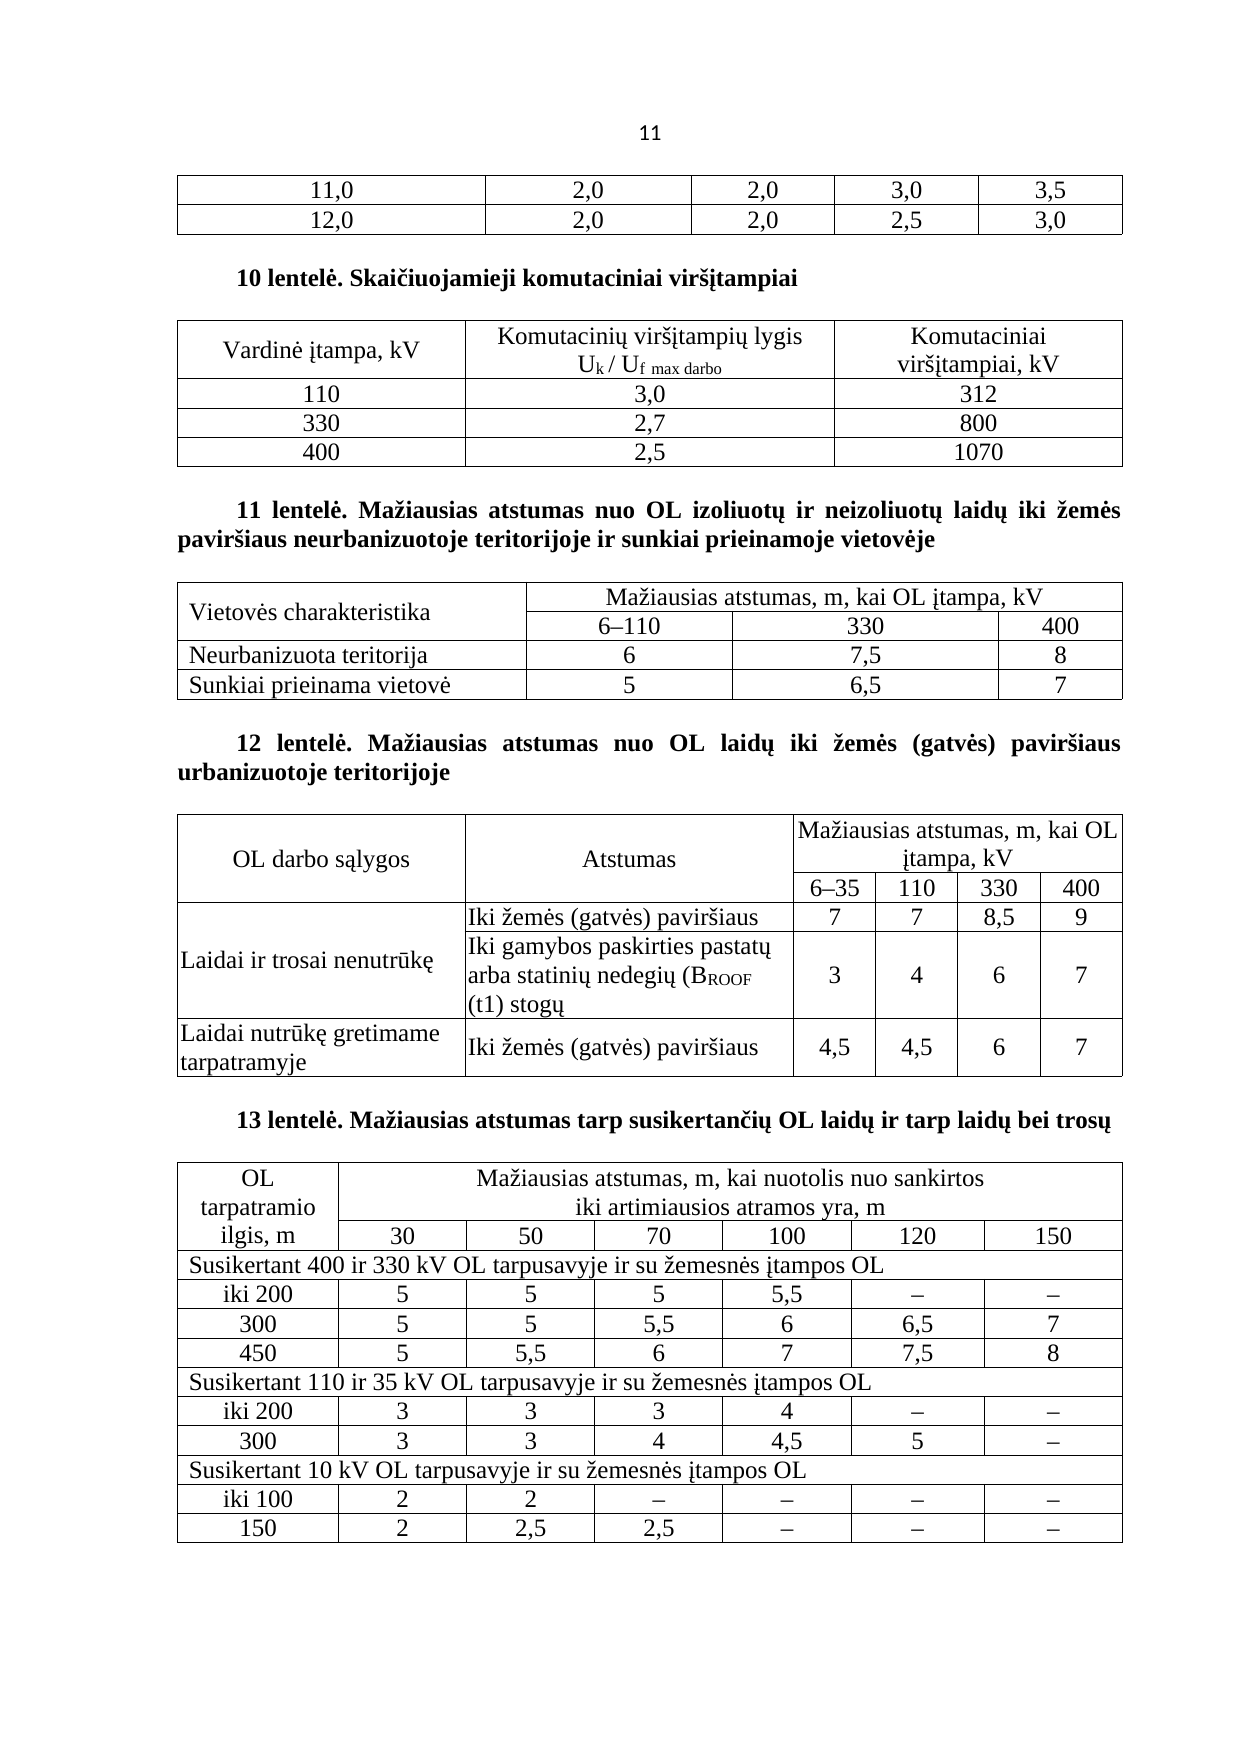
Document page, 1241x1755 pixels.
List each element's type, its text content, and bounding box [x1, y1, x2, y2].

table_cell 2,0 [486, 176, 691, 204]
table_cell 5 [467, 1309, 594, 1337]
table_cell [979, 1456, 1008, 1484]
table_cell 330 [178, 409, 465, 437]
table_cell 7 [1041, 1019, 1122, 1076]
table_cell 6,5 [852, 1309, 984, 1337]
table_cell 2 [467, 1485, 594, 1513]
table_cell 4 [723, 1397, 851, 1425]
table_header OL tarpatramio ilgis, m [178, 1163, 338, 1249]
text 12 lentelė. Mažiausias atstumas nuo OL laidų iki žemės (gatvės) paviršiaus urbanizuotoje teritorijoje [177, 728, 1122, 785]
table_header Mažiausias atstumas, m, kai OL įtampa, kV [527, 583, 1122, 611]
table_cell [1069, 1456, 1095, 1484]
table_cell 110 [178, 379, 465, 407]
table_cell 1070 [835, 438, 1122, 466]
table_cell 12,0 [178, 205, 485, 233]
table_cell 7 [794, 903, 875, 931]
table_header Komutaciniai viršįtampiai, kV [835, 321, 1122, 378]
table_cell – [852, 1280, 984, 1308]
table_cell 2 [339, 1514, 466, 1542]
table_cell [1095, 1456, 1122, 1484]
table_cell [953, 1456, 979, 1484]
table_cell 5 [339, 1339, 466, 1367]
table_cell 5 [595, 1280, 722, 1308]
table_cell 400 [178, 438, 465, 466]
table_cell 7 [985, 1309, 1122, 1337]
table_cell Sunkiai prieinama vietovė [178, 670, 526, 699]
table_cell Laidai ir trosai nenutrūkę [178, 903, 465, 1017]
table_cell 400 [999, 612, 1122, 640]
table_cell 3,0 [979, 205, 1122, 233]
table_header Komutacinių viršįtampių lygis Uk / Uf max darbo [466, 321, 834, 378]
table_cell 7,5 [852, 1339, 984, 1367]
table_cell [1008, 1456, 1035, 1484]
table_cell Laidai nutrūkę gretimame tarpatramyje [178, 1019, 465, 1076]
table_cell 150 [178, 1514, 338, 1542]
table_cell 3,0 [466, 379, 834, 407]
table_cell 3 [339, 1426, 466, 1454]
table_cell [979, 1251, 1008, 1279]
text 11 lentelė. Mažiausias atstumas nuo OL izoliuotų ir neizoliuotų laidų iki žemės paviršiaus neurbanizuotoje teritorijoje ir sunkiai prieinamoje vietovėje [177, 495, 1122, 553]
table_cell 150 [985, 1221, 1122, 1249]
table_cell 6 [595, 1339, 722, 1367]
table_cell 120 [852, 1221, 984, 1249]
table_header Mažiausias atstumas, m, kai OL įtampa, kV [794, 815, 1122, 872]
table_cell 8,5 [958, 903, 1040, 931]
table_cell Iki žemės (gatvės) paviršiaus [466, 903, 793, 931]
table_cell – [985, 1280, 1122, 1308]
text 13 lentelė. Mažiausias atstumas tarp susikertančių OL laidų ir tarp laidų bei trosų [177, 1105, 1122, 1133]
table_cell iki 200 [178, 1280, 338, 1308]
table_cell 6 [723, 1309, 851, 1337]
table_cell 7 [999, 670, 1122, 699]
table_cell 2,0 [692, 205, 834, 233]
table_cell 6 [958, 932, 1040, 1017]
table_cell 110 [876, 873, 957, 901]
table_cell 4,5 [723, 1426, 851, 1454]
table_cell 50 [467, 1221, 594, 1249]
table_cell 6,5 [733, 670, 998, 699]
table_cell 3,5 [979, 176, 1122, 204]
table_cell 3,0 [835, 176, 978, 204]
table_cell 330 [733, 612, 998, 640]
table_cell [979, 1368, 1008, 1396]
table_cell Susikertant 400 ir 330 kV OL tarpusavyje ir su žemesnės įtampos OL [178, 1251, 953, 1279]
table_cell Susikertant 10 kV OL tarpusavyje ir su žemesnės įtampos OL [178, 1456, 953, 1484]
table_cell 450 [178, 1339, 338, 1367]
table_cell 5,5 [723, 1280, 851, 1308]
table_cell 4,5 [794, 1019, 875, 1076]
table_cell 7 [876, 903, 957, 931]
table_cell 5 [339, 1280, 466, 1308]
table_cell 5 [852, 1426, 984, 1454]
table_cell 5 [339, 1309, 466, 1337]
table_header Vietovės charakteristika [178, 583, 526, 640]
table_cell 8 [985, 1339, 1122, 1367]
table_cell 11,0 [178, 176, 485, 204]
table_cell – [985, 1397, 1122, 1425]
table_cell 4,5 [876, 1019, 957, 1076]
table_cell 3 [467, 1426, 594, 1454]
table_cell 7,5 [733, 641, 998, 669]
table_cell 3 [595, 1397, 722, 1425]
table_cell Susikertant 110 ir 35 kV OL tarpusavyje ir su žemesnės įtampos OL [178, 1368, 953, 1396]
table_cell – [985, 1426, 1122, 1454]
table_cell 7 [1041, 932, 1122, 1017]
table_cell 400 [1041, 873, 1122, 901]
table_cell 5,5 [595, 1309, 722, 1337]
table_cell – [595, 1485, 722, 1513]
table_cell 70 [595, 1221, 722, 1249]
table_cell [1035, 1368, 1069, 1396]
table_cell iki 200 [178, 1397, 338, 1425]
table_cell [1095, 1368, 1122, 1396]
table_header OL darbo sąlygos [178, 815, 465, 901]
table_cell Neurbanizuota teritorija [178, 641, 526, 669]
table_cell iki 100 [178, 1485, 338, 1513]
table_header Vardinė įtampa, kV [178, 321, 465, 378]
table_cell 2,0 [692, 176, 834, 204]
table_cell 5 [467, 1280, 594, 1308]
table_cell 2,5 [467, 1514, 594, 1542]
table_cell [1008, 1368, 1035, 1396]
table_cell 100 [723, 1221, 851, 1249]
table_cell Iki gamybos paskirties pastatų arba statinių nedegių (BROOF (t1) stogų [466, 932, 793, 1017]
table_cell 8 [999, 641, 1122, 669]
table_cell – [985, 1514, 1122, 1542]
table_cell 330 [958, 873, 1040, 901]
table_cell 7 [723, 1339, 851, 1367]
table_cell 5 [527, 670, 732, 699]
table_cell [1069, 1251, 1095, 1279]
table_cell 6 [527, 641, 732, 669]
table_cell 2,0 [486, 205, 691, 233]
table_cell 3 [794, 932, 875, 1017]
table_cell – [723, 1485, 851, 1513]
table_cell – [985, 1485, 1122, 1513]
table_cell 9 [1041, 903, 1122, 931]
table_cell 2,5 [595, 1514, 722, 1542]
table_cell 6–35 [794, 873, 875, 901]
table_cell 800 [835, 409, 1122, 437]
table_header Mažiausias atstumas, m, kai nuotolis nuo sankirtos iki artimiausios atramos yra, m [339, 1163, 1122, 1220]
table_cell 2,5 [466, 438, 834, 466]
table_cell Iki žemės (gatvės) paviršiaus [466, 1019, 793, 1076]
table_cell 2,7 [466, 409, 834, 437]
table_cell 4 [595, 1426, 722, 1454]
table_cell 6 [958, 1019, 1040, 1076]
table_cell [1008, 1251, 1035, 1279]
table_cell [953, 1251, 979, 1279]
table_header Atstumas [466, 815, 793, 901]
text 10 lentelė. Skaičiuojamieji komutaciniai viršįtampiai [177, 263, 1122, 291]
table_cell 300 [178, 1309, 338, 1337]
table_cell – [852, 1397, 984, 1425]
table_cell [1035, 1456, 1069, 1484]
table_cell [1095, 1251, 1122, 1279]
table_cell 30 [339, 1221, 466, 1249]
table_cell 5,5 [467, 1339, 594, 1367]
table_cell – [852, 1514, 984, 1542]
table_cell [953, 1368, 979, 1396]
table_cell 312 [835, 379, 1122, 407]
table_cell 6–110 [527, 612, 732, 640]
table_cell [1035, 1251, 1069, 1279]
table_cell 3 [339, 1397, 466, 1425]
table_cell – [852, 1485, 984, 1513]
table_cell 4 [876, 932, 957, 1017]
table_cell 300 [178, 1426, 338, 1454]
table_cell 2 [339, 1485, 466, 1513]
table_cell 2,5 [835, 205, 978, 233]
table_cell – [723, 1514, 851, 1542]
table_cell 3 [467, 1397, 594, 1425]
table_cell [1069, 1368, 1095, 1396]
